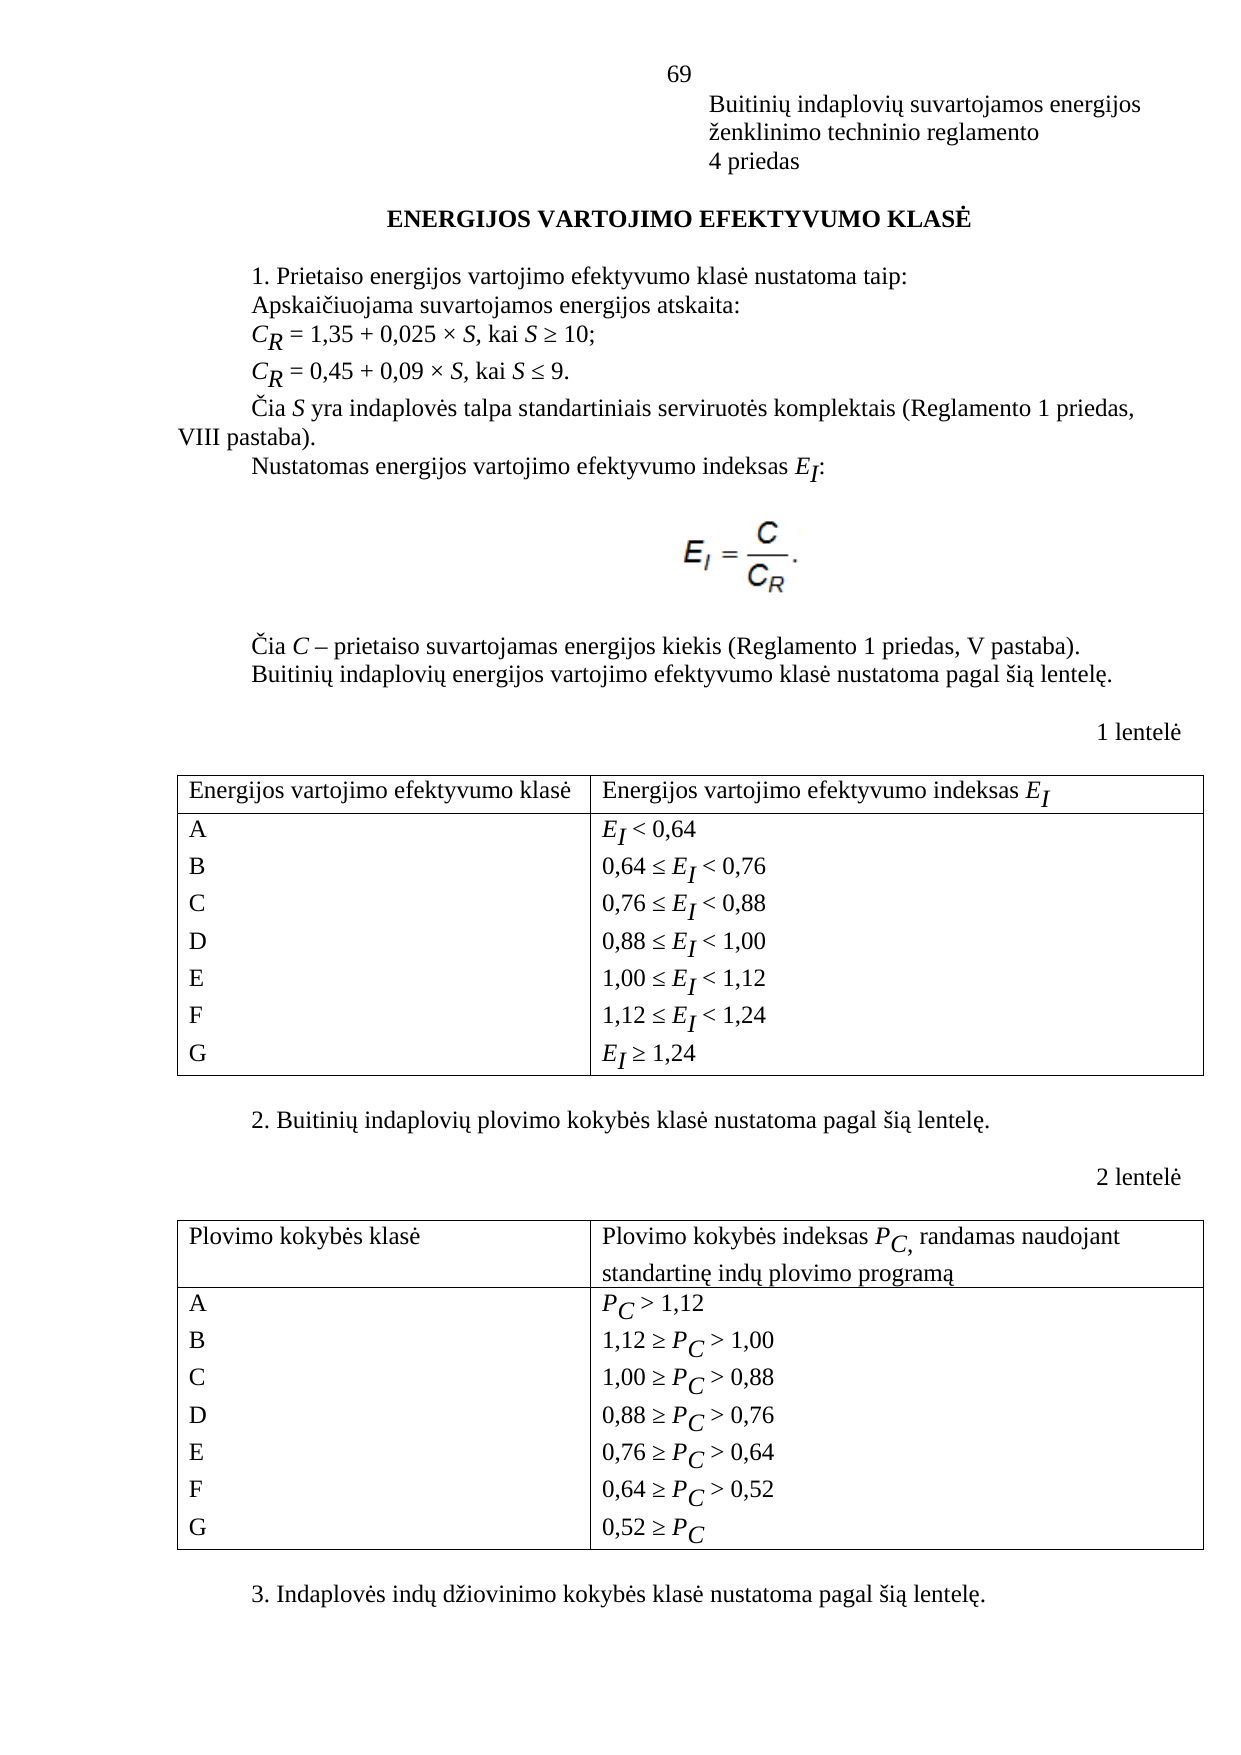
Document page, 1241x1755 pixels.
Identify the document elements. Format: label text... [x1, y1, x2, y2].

table_cell 1,12 ≤ EI < 1,24 [591, 1000, 1203, 1038]
text Čia S yra indaplovės talpa standartiniais serviruotės komplektais (Reglamento 1 priedas, VIII pastaba). [177, 393, 1181, 451]
table_cell D [178, 926, 590, 963]
table_cell 0,64 ≤ EI < 0,76 [591, 851, 1203, 888]
text 1 lentelė [177, 717, 1181, 746]
table_cell PC > 1,12 [591, 1288, 1203, 1325]
text ENERGIJOS VARTOJIMO EFEKTYVUMO KLASĖ [177, 204, 1181, 232]
table_cell 1,00 ≤ EI < 1,12 [591, 963, 1203, 1000]
table_cell 0,88 ≥ PC > 0,76 [591, 1400, 1203, 1437]
table_cell A [178, 814, 590, 851]
table_header Plovimo kokybės indeksas PC, randamas naudojant standartinę indų plovimo programą [591, 1221, 1203, 1287]
table_cell E [178, 963, 590, 1000]
text Buitinių indaplovių energijos vartojimo efektyvumo klasė nustatoma pagal šią lentelę. [177, 659, 1181, 688]
table_cell D [178, 1400, 590, 1437]
table_cell E [178, 1437, 590, 1474]
text 4 priedas [177, 146, 1181, 175]
text ženklinimo techninio reglamento [177, 117, 1181, 146]
text Apskaičiuojama suvartojamos energijos atskaita: [177, 290, 1181, 319]
table_cell C [178, 889, 590, 926]
table_cell 1,00 ≥ PC > 0,88 [591, 1363, 1203, 1400]
table_cell G [178, 1038, 590, 1075]
table_header Plovimo kokybės klasė [178, 1221, 590, 1287]
table_cell B [178, 851, 590, 888]
table_cell B [178, 1325, 590, 1362]
table_cell 0,76 ≤ EI < 0,88 [591, 889, 1203, 926]
text CR = 1,35 + 0,025 × S, kai S ≥ 10; [177, 319, 1181, 356]
text Čia C – prietaiso suvartojamas energijos kiekis (Reglamento 1 priedas, V pastaba). [177, 631, 1181, 659]
table_cell 0,76 ≥ PC > 0,64 [591, 1437, 1203, 1474]
table_cell 0,52 ≥ PC [591, 1512, 1203, 1549]
table_header Energijos vartojimo efektyvumo klasė [178, 776, 590, 813]
table_cell G [178, 1512, 590, 1549]
text 2 lentelė [177, 1162, 1181, 1191]
table_cell A [178, 1288, 590, 1325]
table_cell 0,64 ≥ PC > 0,52 [591, 1474, 1203, 1512]
text Nustatomas energijos vartojimo efektyvumo indeksas EI: [177, 451, 1181, 488]
text Buitinių indaplovių suvartojamos energijos [709, 89, 1181, 117]
text 2. Buitinių indaplovių plovimo kokybės klasė nustatoma pagal šią lentelę. [177, 1105, 1181, 1133]
table_cell F [178, 1474, 590, 1512]
table_cell EI ≥ 1,24 [591, 1038, 1203, 1075]
table_header Energijos vartojimo efektyvumo indeksas EI [591, 776, 1203, 813]
text 1. Prietaiso energijos vartojimo efektyvumo klasė nustatoma taip: [177, 261, 1181, 290]
table_cell C [178, 1363, 590, 1400]
table_cell 0,88 ≤ EI < 1,00 [591, 926, 1203, 963]
text 3. Indaplovės indų džiovinimo kokybės klasė nustatoma pagal šią lentelę. [177, 1579, 1181, 1607]
table_cell F [178, 1000, 590, 1038]
table_cell EI < 0,64 [591, 814, 1203, 851]
text CR = 0,45 + 0,09 × S, kai S ≤ 9. [177, 356, 1181, 393]
table_cell 1,12 ≥ PC > 1,00 [591, 1325, 1203, 1362]
